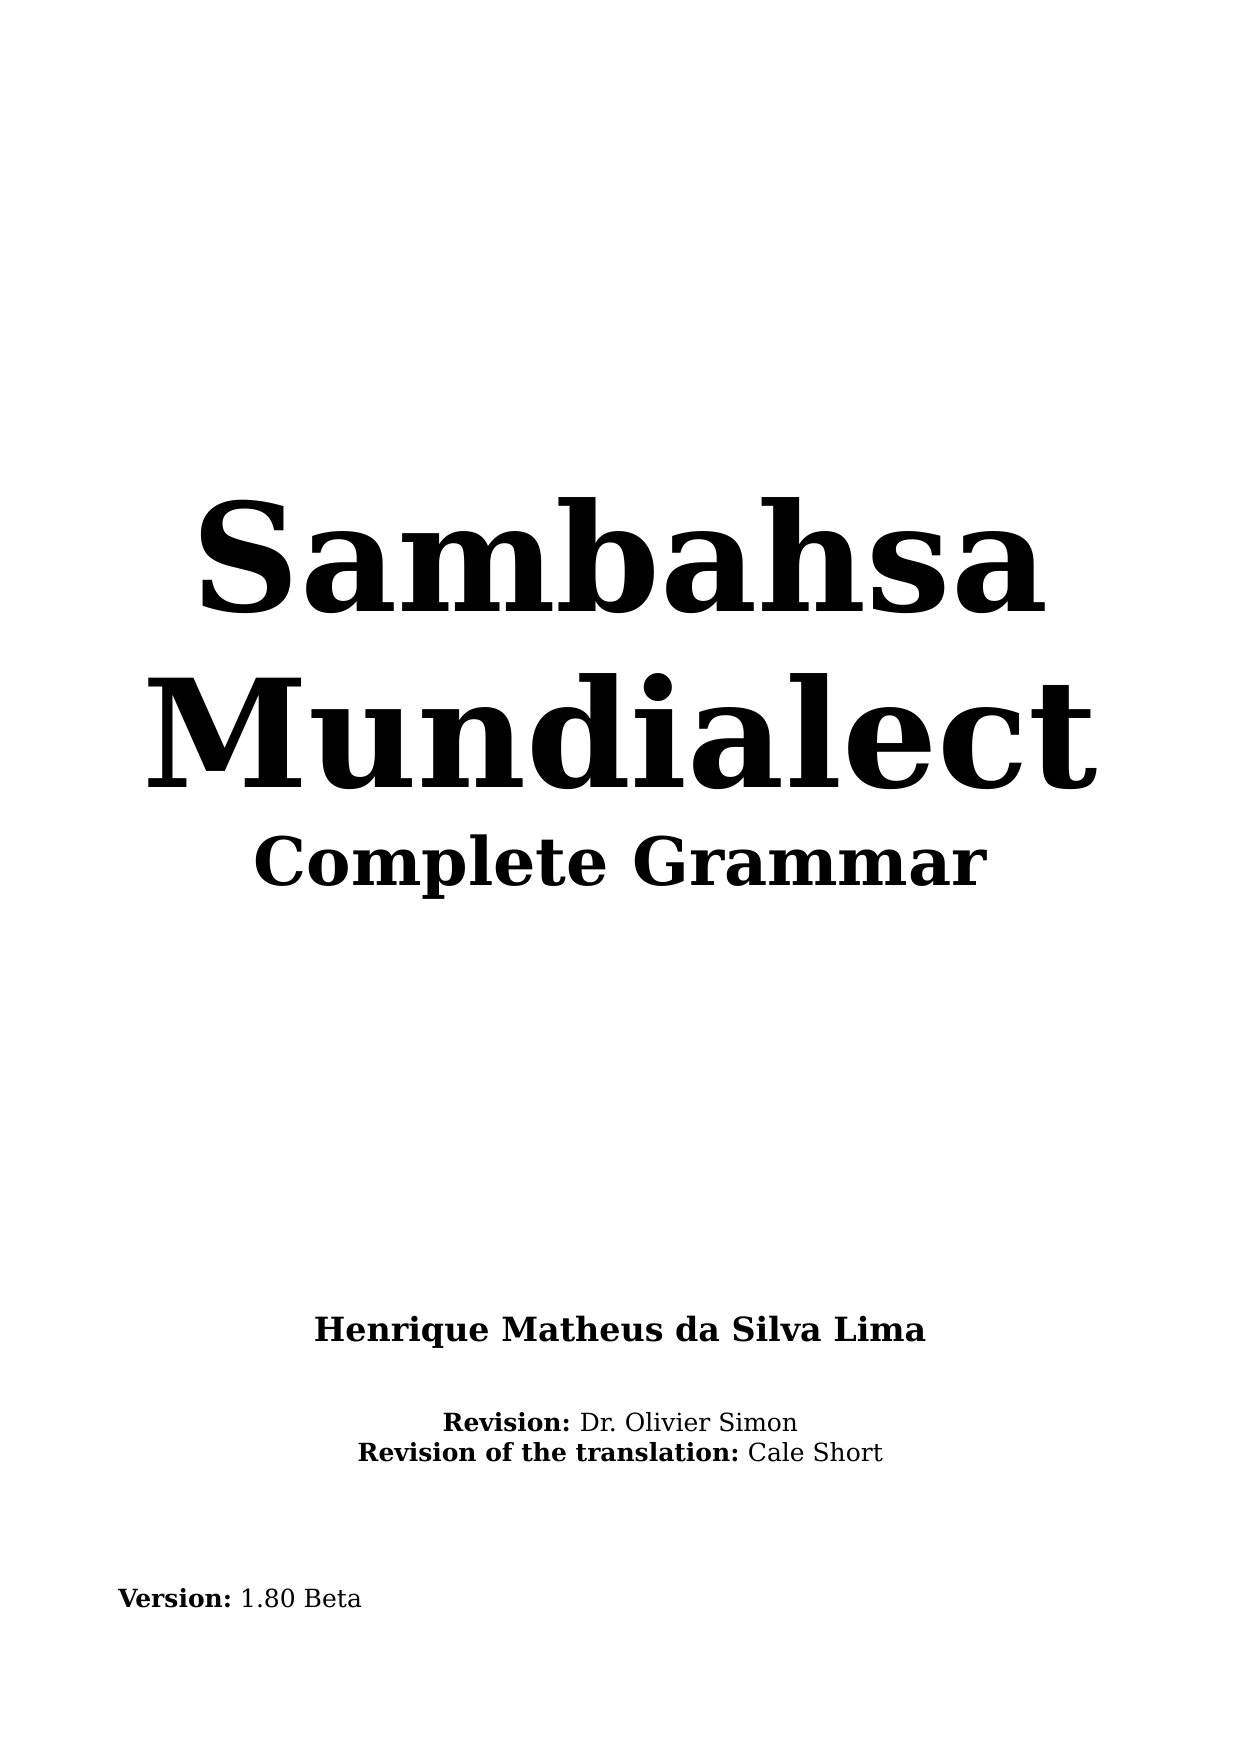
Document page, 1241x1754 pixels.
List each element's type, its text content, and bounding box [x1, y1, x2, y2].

text Revision of the translation: Cale Short [118, 1437, 1122, 1467]
text Sambahsa Mundialect [118, 471, 1122, 823]
text Revision: Dr. Olivier Simon [118, 1408, 1122, 1437]
text Version: 1.80 Beta [118, 1584, 1122, 1614]
text Complete Grammar [118, 823, 1122, 901]
text Henrique Matheus da Silva Lima [118, 1310, 1122, 1349]
